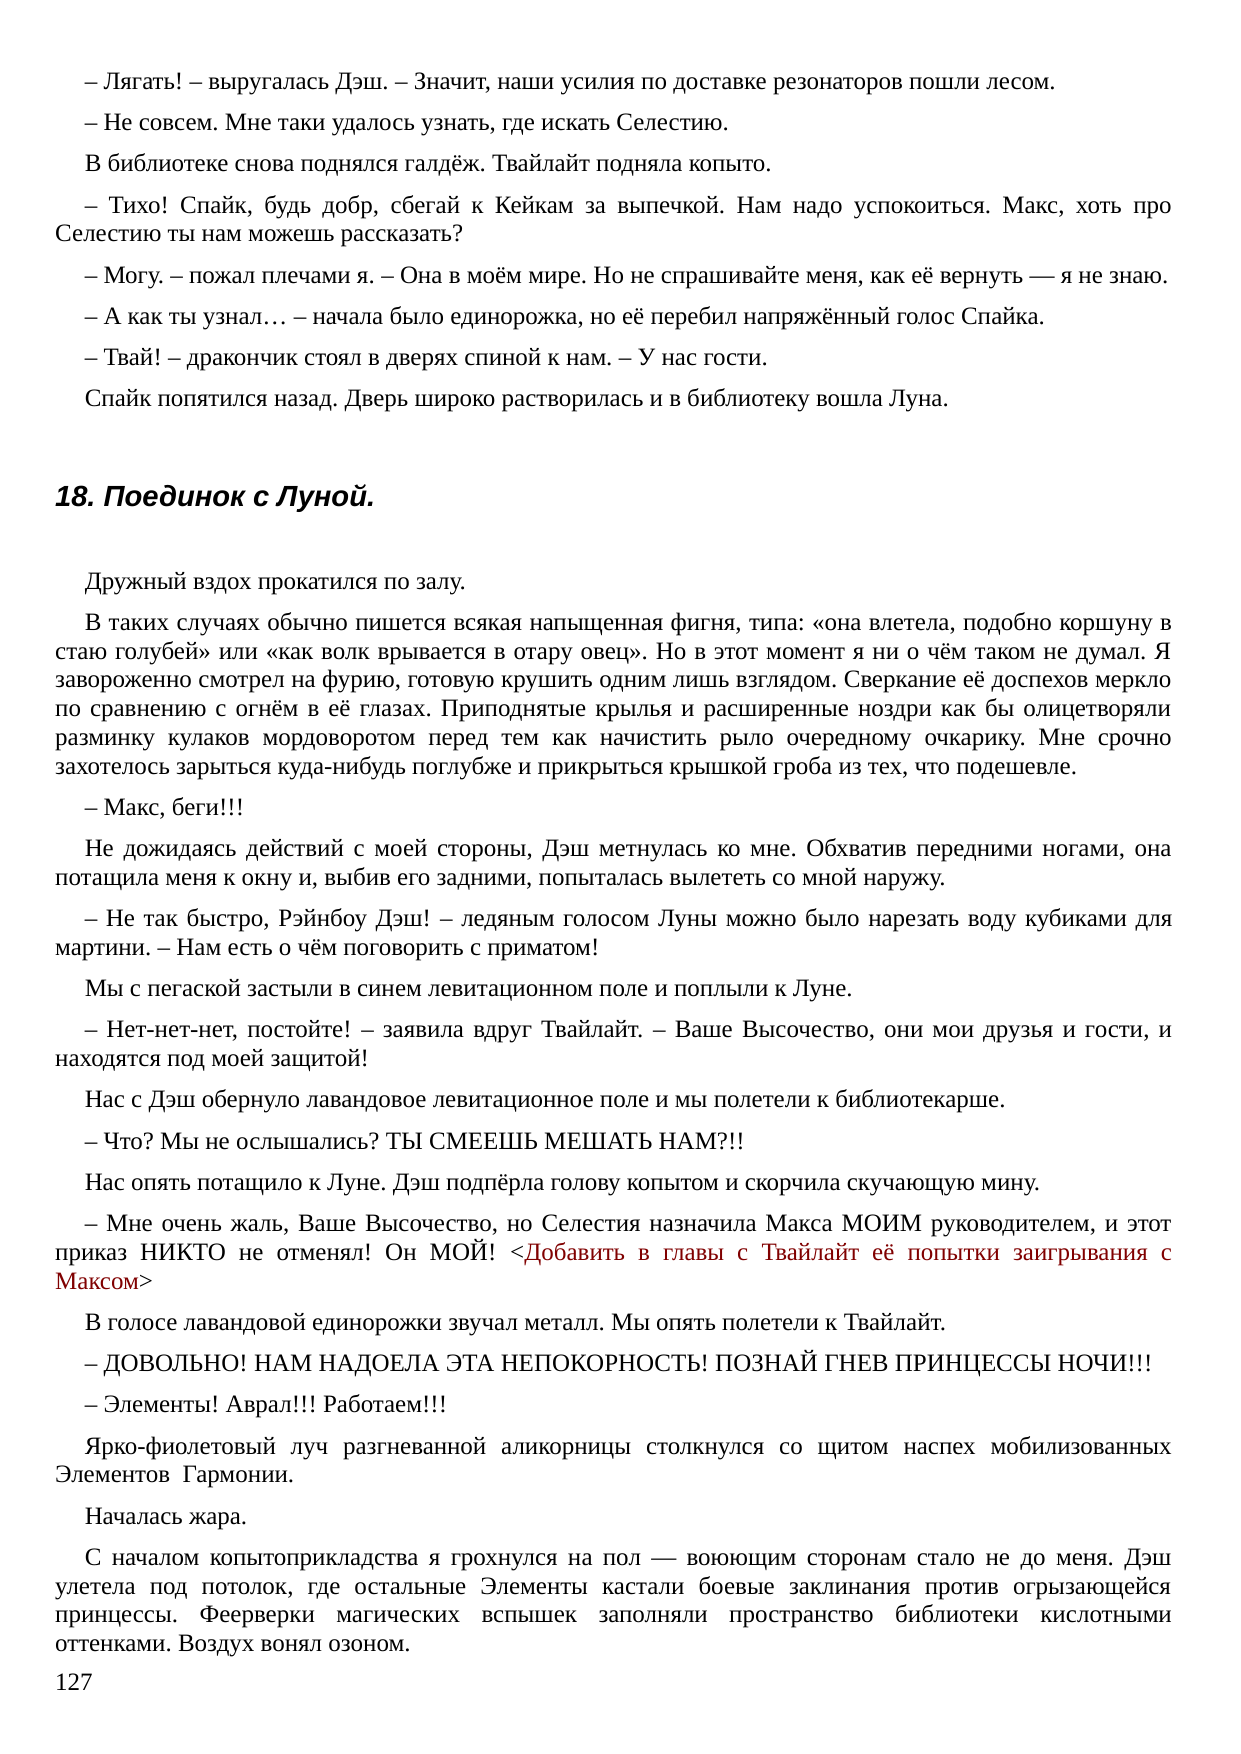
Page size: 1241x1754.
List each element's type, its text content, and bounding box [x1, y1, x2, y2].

text – ДОВОЛЬНО! НАМ НАДОЕЛА ЭТА НЕПОКОРНОСТЬ! ПОЗНАЙ ГНЕВ ПРИНЦЕССЫ НОЧИ!!! [55, 1348, 1173, 1377]
text С началом копытоприкладства я грохнулся на пол — воюющим сторонам стало не до меня. Дэш улетела под потолок, где остальные Элементы кастали боевые заклинания против огрызающейся принцессы. Феерверки магических вспышек заполняли пространство библиотеки кислотными оттенками. Воздух вонял озоном. [55, 1542, 1173, 1657]
text Мы с пегаской застыли в синем левитационном поле и поплыли к Луне. [55, 973, 1173, 1002]
text – Могу. – пожал плечами я. – Она в моём мире. Но не спрашивайте меня, как её вернуть — я не знаю. [55, 260, 1173, 288]
text Нас с Дэш обернуло лавандовое левитационное поле и мы полетели к библиотекарше. [55, 1084, 1173, 1113]
text В таких случаях обычно пишется всякая напыщенная фигня, типа: «она влетела, подобно коршуну в стаю голубей» или «как волк врывается в отару овец». Но в этот момент я ни о чём таком не думал. Я завороженно смотрел на фурию, готовую крушить одним лишь взглядом. Сверкание её доспехов меркло по сравнению с огнём в её глазах. Приподнятые крылья и расширенные ноздри как бы олицетворяли разминку кулаков мордоворотом перед тем как начистить рыло очередному очкарику. Мне срочно захотелось зарыться куда-нибудь поглубже и прикрыться крышкой гроба из тех, что подешевле. [55, 607, 1173, 779]
text В голосе лавандовой единорожки звучал металл. Мы опять полетели к Твайлайт. [55, 1307, 1173, 1336]
subtitle 18. Поединок с Луной. [55, 478, 1173, 512]
text Дружный вздох прокатился по залу. [55, 566, 1173, 594]
text – Лягать! – выругалась Дэш. – Значит, наши усилия по доставке резонаторов пошли лесом. [55, 66, 1173, 95]
text – Не так быстро, Рэйнбоу Дэш! – ледяным голосом Луны можно было нарезать воду кубиками для мартини. – Нам есть о чём поговорить с приматом! [55, 903, 1173, 961]
text – Твай! – дракончик стоял в дверях спиной к нам. – У нас гости. [55, 342, 1173, 371]
text – Элементы! Аврал!!! Работаем!!! [55, 1389, 1173, 1418]
text – Макс, беги!!! [55, 792, 1173, 821]
text – Что? Мы не ослышались? ТЫ СМЕЕШЬ МЕШАТЬ НАМ?!! [55, 1126, 1173, 1154]
text В библиотеке снова поднялся галдёж. Твайлайт подняла копыто. [55, 148, 1173, 177]
text Началась жара. [55, 1501, 1173, 1529]
text – А как ты узнал… – начала было единорожка, но её перебил напряжённый голос Спайка. [55, 301, 1173, 330]
text Ярко-фиолетовый луч разгневанной аликорницы столкнулся со щитом наспех мобилизованных Элементов Гармонии. [55, 1431, 1173, 1488]
text Не дожидаясь действий с моей стороны, Дэш метнулась ко мне. Обхватив передними ногами, она потащила меня к окну и, выбив его задними, попыталась вылететь со мной наружу. [55, 833, 1173, 891]
text Нас опять потащило к Луне. Дэш подпёрла голову копытом и скорчила скучающую мину. [55, 1167, 1173, 1196]
text Спайк попятился назад. Дверь широко растворилась и в библиотеку вошла Луна. [55, 383, 1173, 412]
text – Не совсем. Мне таки удалось узнать, где искать Селестию. [55, 107, 1173, 136]
text – Тихо! Спайк, будь добр, сбегай к Кейкам за выпечкой. Нам надо успокоиться. Макс, хоть про Селестию ты нам можешь рассказать? [55, 190, 1173, 247]
text – Нет-нет-нет, постойте! – заявила вдруг Твайлайт. – Ваше Высочество, они мои друзья и гости, и находятся под моей защитой! [55, 1014, 1173, 1072]
text – Мне очень жаль, Ваше Высочество, но Селестия назначила Макса МОИМ руководителем, и этот приказ НИКТО не отменял! Он МОЙ! <Добавить в главы с Твайлайт её попытки заигрывания с Максом> [55, 1208, 1173, 1294]
